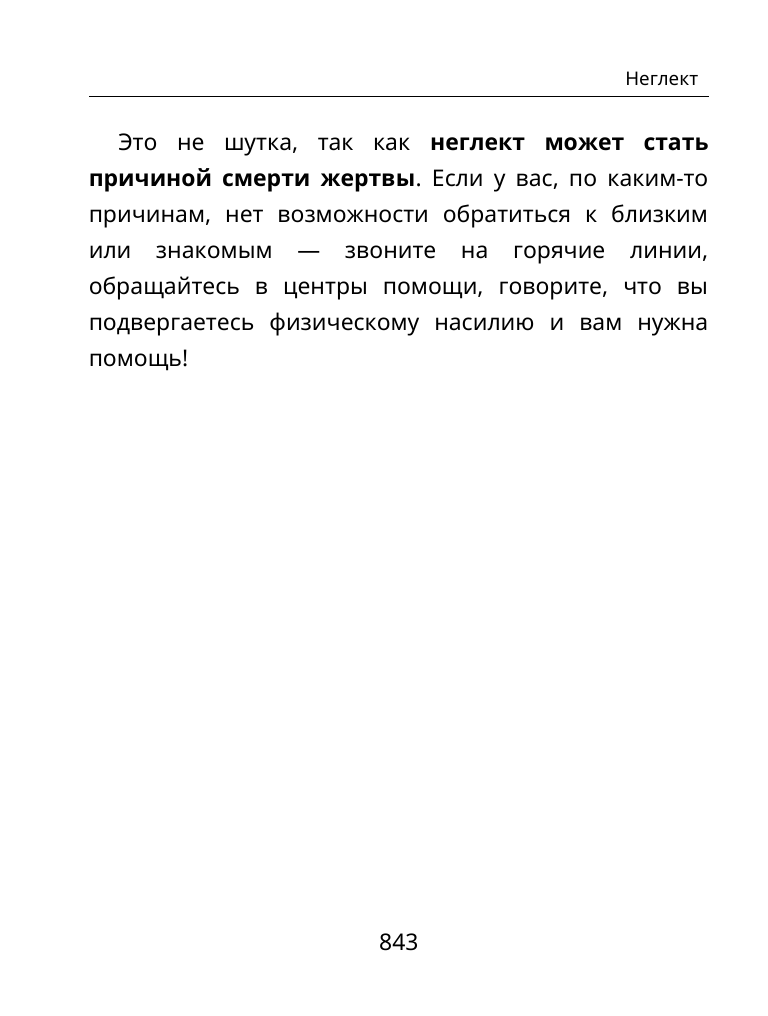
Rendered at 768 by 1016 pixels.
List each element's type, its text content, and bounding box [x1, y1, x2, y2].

text Это не шутка, так как неглект может стать причиной смерти жертвы. Если у вас, по каким-то причинам, нет возможности обратиться к близким или знакомым — звоните на горячие линии, обращайтесь в центры помощи, говорите, что вы подвергаетесь физическому насилию и вам нужна помощь! [88, 126, 709, 373]
